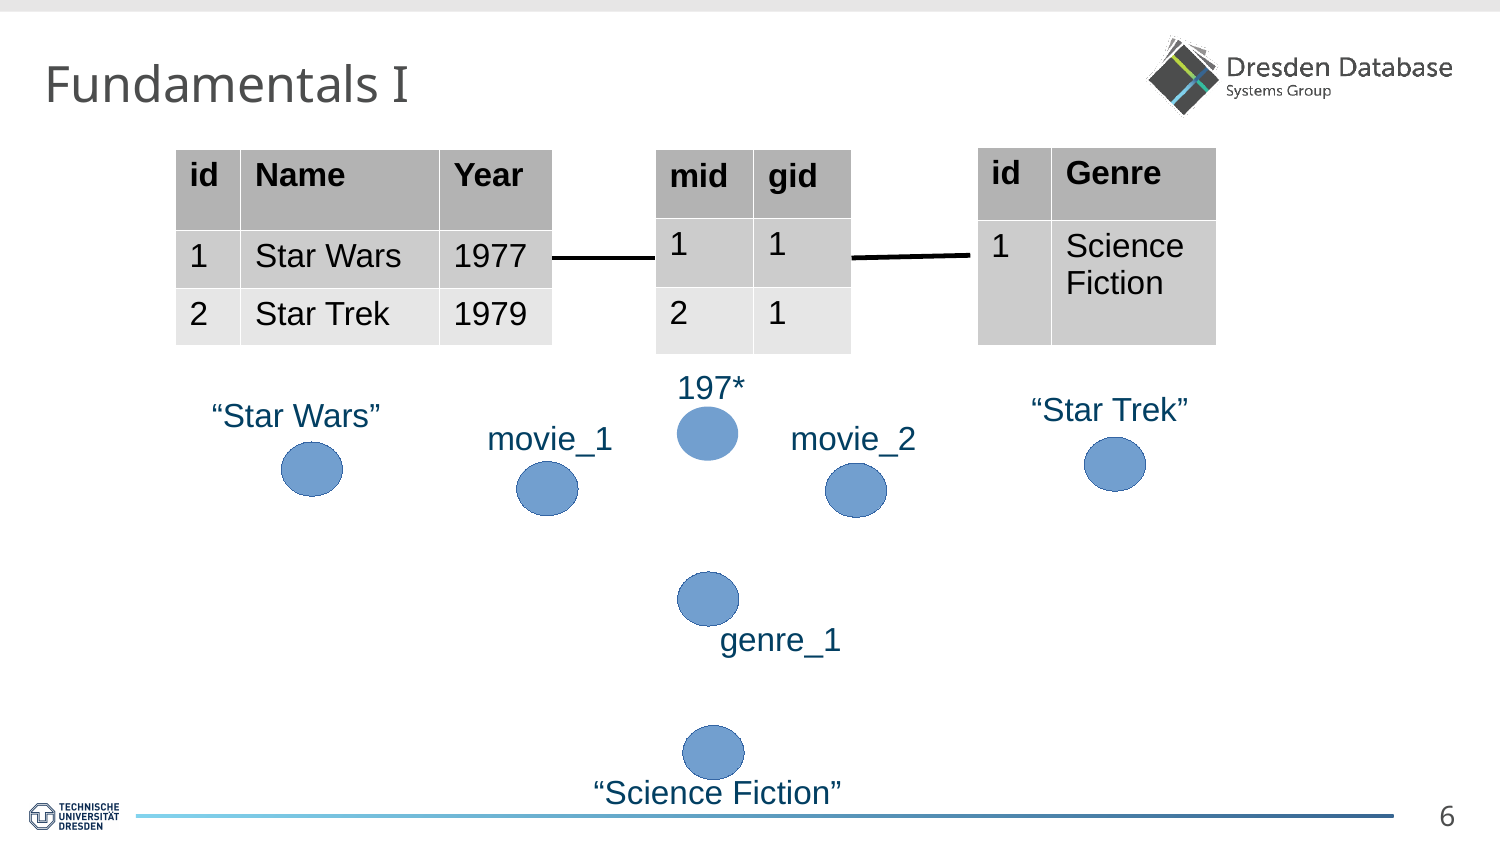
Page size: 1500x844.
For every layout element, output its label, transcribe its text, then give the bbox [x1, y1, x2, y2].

text_box [682, 725, 745, 780]
text_box genre_1 [705, 614, 910, 713]
table_cell 1 [176, 231, 240, 288]
table_header id [978, 148, 1051, 220]
picture [29, 803, 119, 830]
table_cell Star Trek [241, 289, 439, 345]
text_box “Science Fiction” [578, 767, 914, 844]
picture [1145, 35, 1453, 118]
text_box movie_2 [775, 413, 981, 501]
table_cell 1 [754, 219, 851, 287]
table_cell 1977 [440, 231, 552, 288]
text_box 197* [662, 361, 884, 461]
text_box [677, 571, 739, 626]
text_box “Star Trek” [1016, 384, 1276, 567]
table_cell 1 [978, 221, 1051, 345]
table_header gid [754, 150, 851, 218]
text_box movie_1 [472, 413, 677, 513]
table_cell Star Wars [241, 231, 439, 288]
text_box [828, 501, 885, 518]
table_cell 2 [176, 289, 240, 345]
title Fundamentals I [29, 47, 1093, 118]
text_box [281, 441, 343, 497]
table_header Year [440, 150, 552, 230]
table_cell 1 [754, 288, 851, 354]
table_cell 2 [656, 288, 753, 354]
table_cell 1979 [440, 289, 552, 345]
table_header id [176, 150, 240, 230]
text_box [1084, 437, 1146, 492]
table_cell Science Fiction [1052, 221, 1216, 345]
table_header Genre [1052, 148, 1216, 220]
table_header mid [656, 150, 753, 218]
table_header Name [241, 150, 439, 230]
text_box “Star Wars” [197, 389, 426, 489]
table_cell 1 [656, 219, 753, 287]
